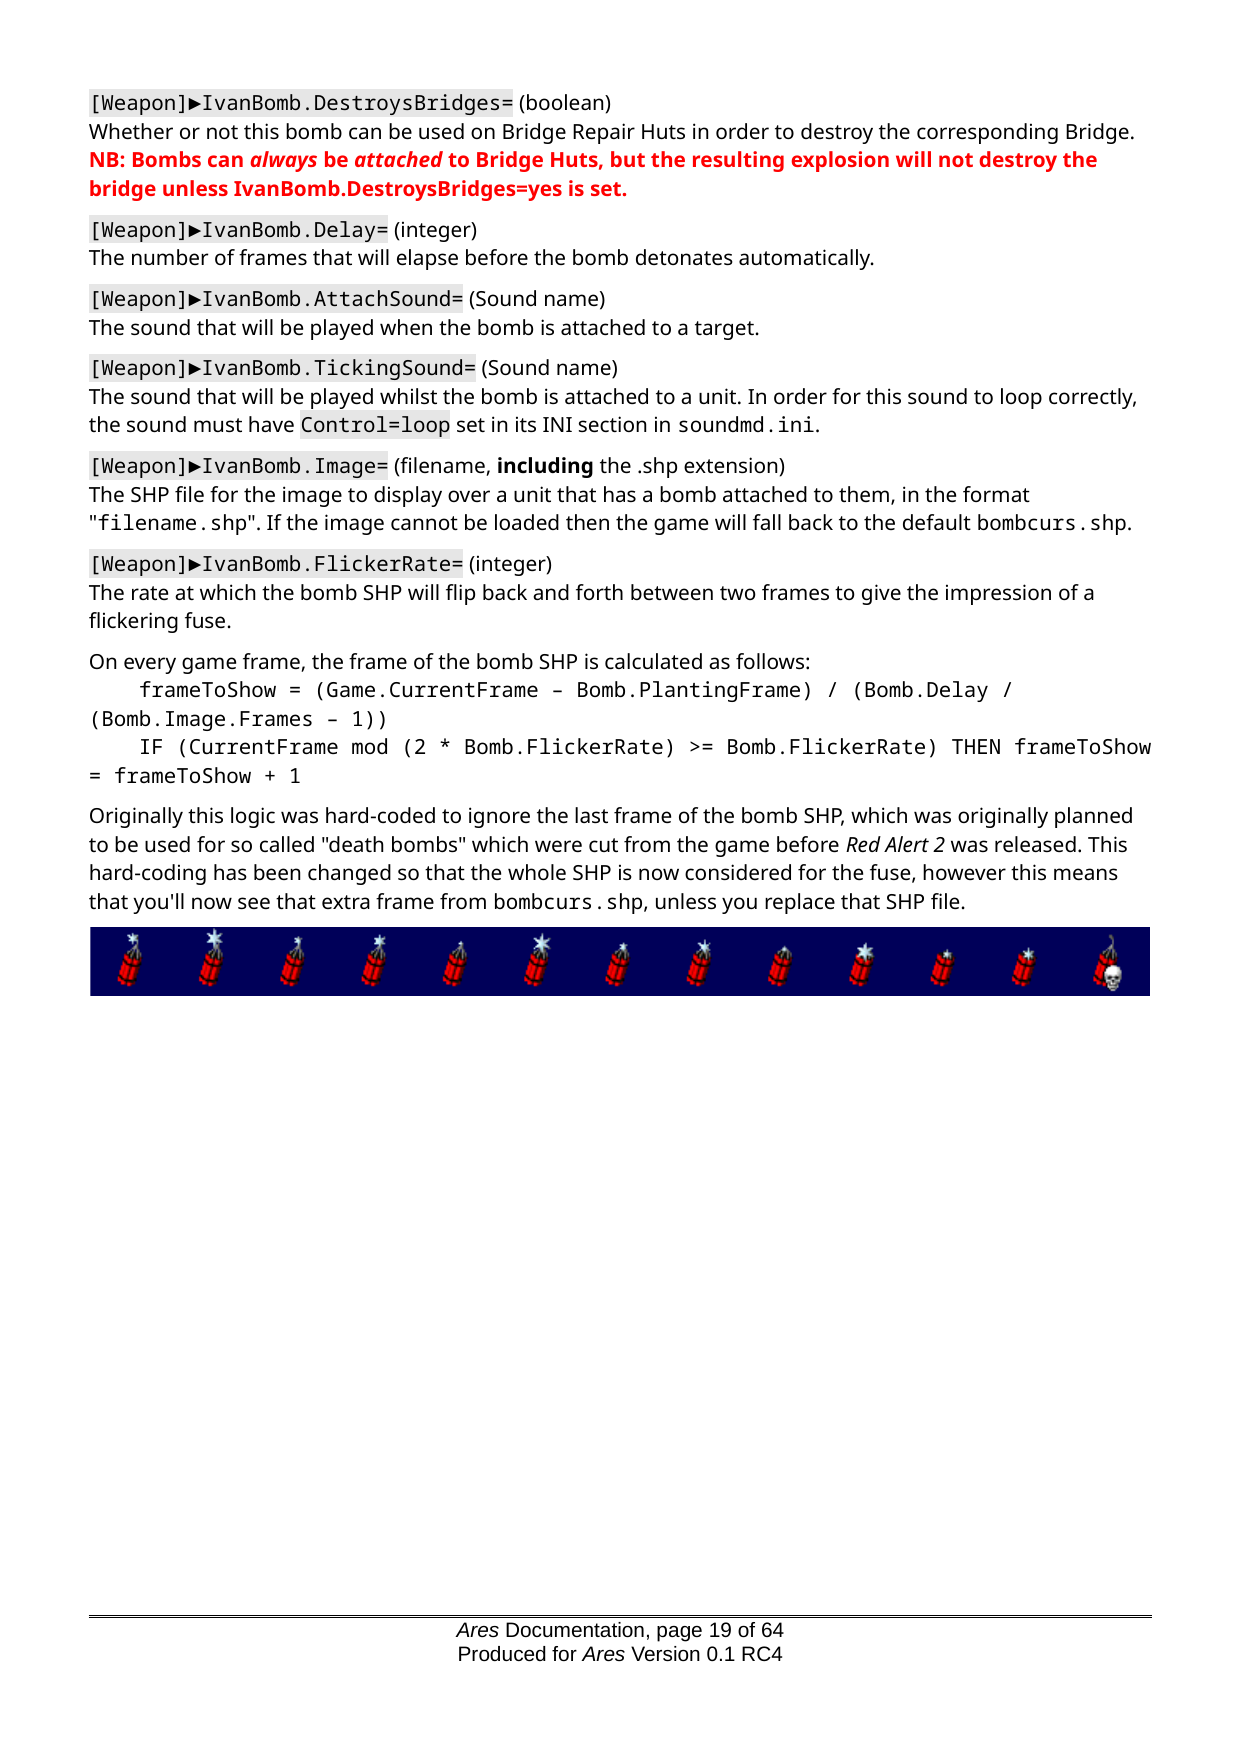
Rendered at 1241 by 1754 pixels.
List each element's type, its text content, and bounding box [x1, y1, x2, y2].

text [Weapon]►IvanBomb.Image= (filename, including the .shp extension) The SHP file for the image to display over a unit that has a bomb attached to them, in the format "filename.shp". If the image cannot be loaded then the game will fall back to the default bombcurs.shp. [88, 451, 1152, 537]
text Originally this logic was hard-coded to ignore the last frame of the bomb SHP, which was originally planned to be used for so called "death bombs" which were cut from the game before Red Alert 2 was released. This hard-coding has been changed so that the whole SHP is now considered for the fuse, however this means that you'll now see that extra frame from bombcurs.shp, unless you replace that SHP file. [88, 802, 1152, 915]
text [Weapon]►IvanBomb.Delay= (integer) The number of frames that will elapse before the bomb detonates automatically. [88, 215, 1152, 272]
text On every game frame, the frame of the bomb SHP is calculated as follows: frameToShow = (Game.CurrentFrame – Bomb.PlantingFrame) / (Bomb.Delay / (Bomb.Image.Frames – 1)) IF (CurrentFrame mod (2 * Bomb.FlickerRate) >= Bomb.FlickerRate) THEN frameToShow = frameToShow + 1 [88, 647, 1152, 789]
text [Weapon]►IvanBomb.AttachSound= (Sound name) The sound that will be played when the bomb is attached to a target. [88, 284, 1152, 341]
text [Weapon]►IvanBomb.DestroysBridges= (boolean) Whether or not this bomb can be used on Bridge Repair Huts in order to destroy the corresponding Bridge. NB: Bombs can always be attached to Bridge Huts, but the resulting explosion will not destroy the bridge unless IvanBomb.DestroysBridges=yes is set. [88, 88, 1152, 202]
text [Weapon]►IvanBomb.FlickerRate= (integer) The rate at which the bomb SHP will flip back and forth between two frames to give the impression of a flickering fuse. [88, 549, 1152, 634]
picture [90, 927, 1150, 996]
text [Weapon]►IvanBomb.TickingSound= (Sound name) The sound that will be played whilst the bomb is attached to a unit. In order for this sound to loop correctly, the sound must have Control=loop set in its INI section in soundmd.ini. [88, 353, 1152, 439]
